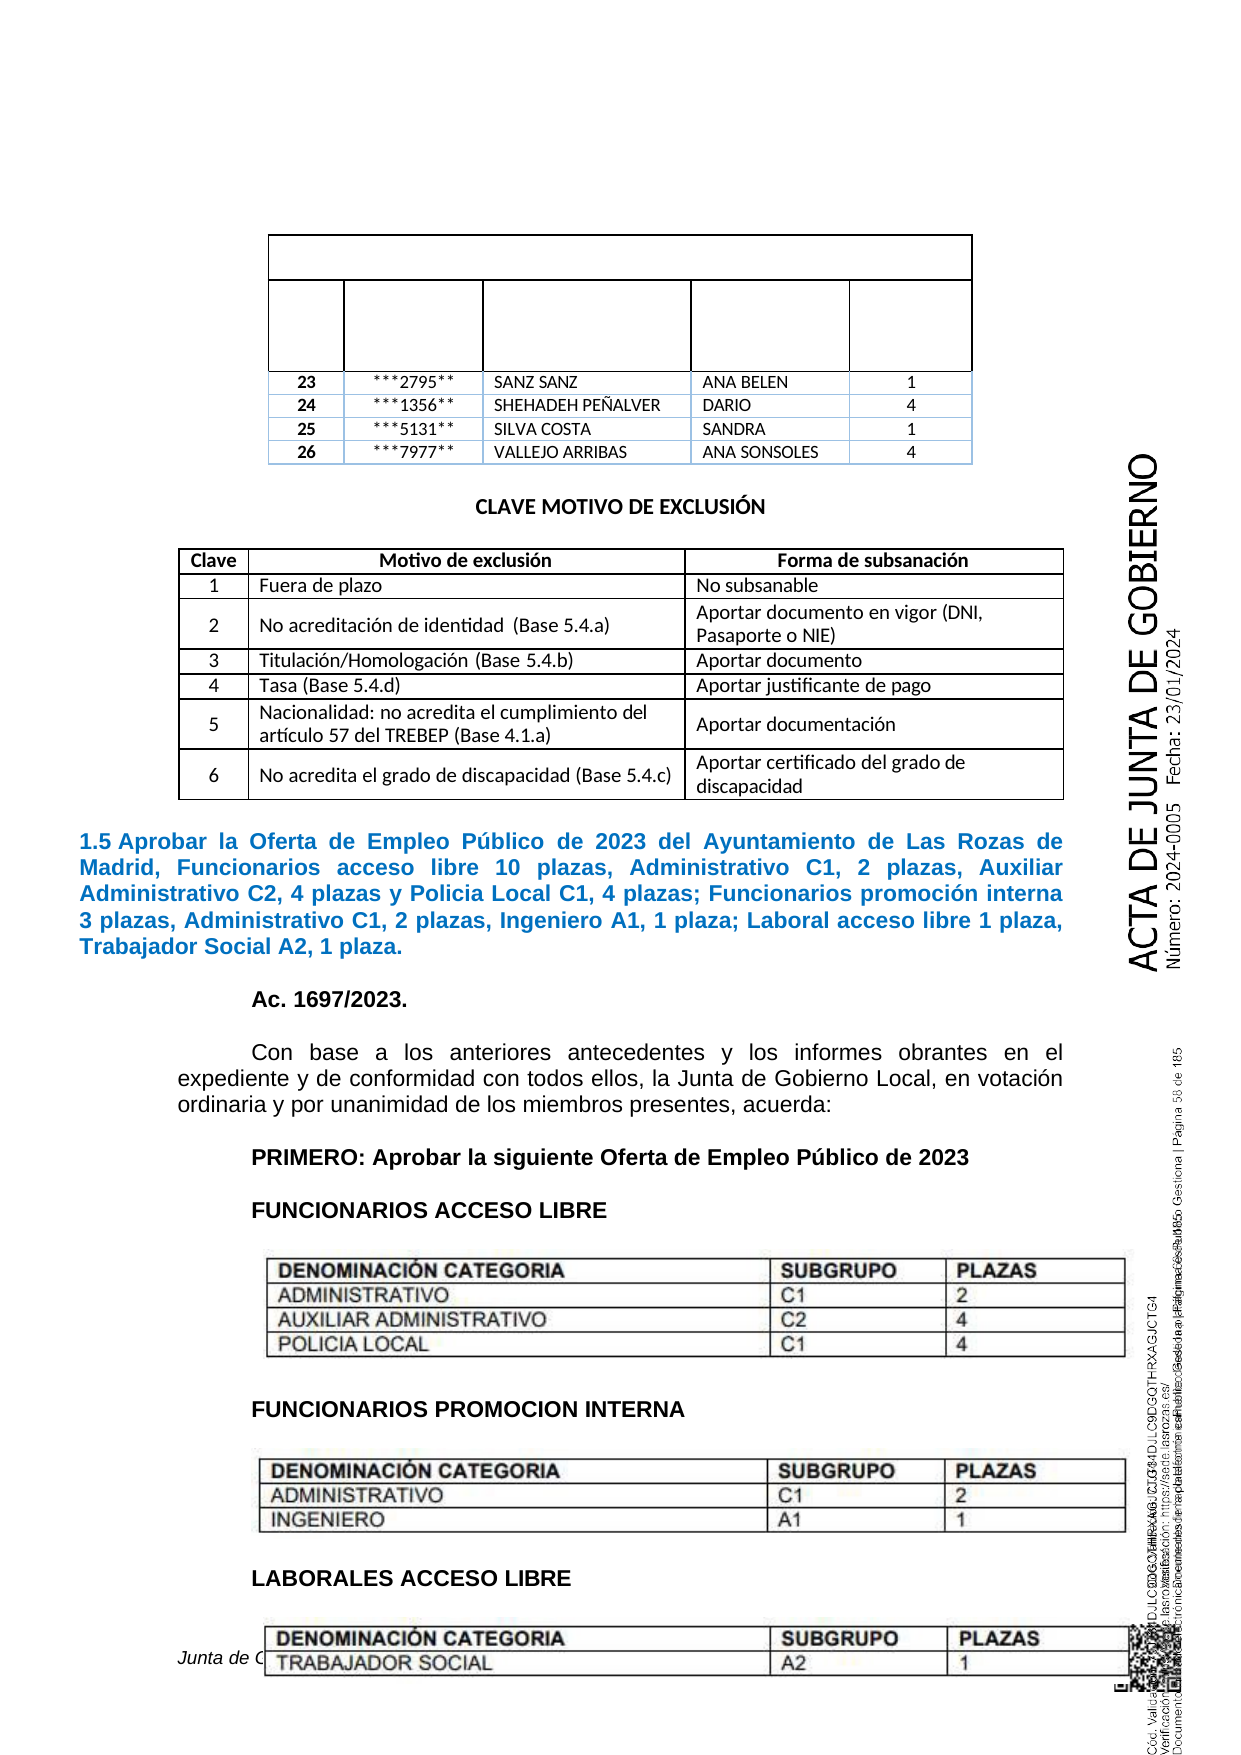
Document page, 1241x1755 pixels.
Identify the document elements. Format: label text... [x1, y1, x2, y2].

text FUNCIONARIOS PROMOCION INTERNA [251, 1396, 1176, 1422]
table_cell Aportar documento [686, 650, 1063, 673]
table_cell VALLEJO ARRIBAS [484, 441, 690, 463]
text [1155, 1565, 1179, 1591]
table_cell No subsanable [686, 575, 1063, 598]
table_cell Aportar certificado del grado de discapacidad [686, 750, 1063, 798]
table_cell SANDRA [692, 418, 849, 440]
table_cell ANA SONSOLES [692, 441, 849, 463]
table_cell ***1356** [345, 395, 482, 417]
table_cell 26 [269, 441, 343, 463]
text Ac. 1697/2023. [177, 986, 1064, 1012]
text Con base a los anteriores antecedentes y los informes obrantes en el expediente y de conformidad con todos ellos, la Junta de Gobierno Local, en votación ordinaria y por unanimidad de los miembros presentes, acuerda: [177, 1039, 1064, 1118]
table_cell 1 [850, 372, 971, 393]
table_cell 2 [180, 599, 248, 648]
text [1177, 1565, 1197, 1591]
table_cell 24 [269, 395, 343, 417]
table_cell ***7977** [345, 441, 482, 463]
table_cell No acredita el grado de discapacidad (Base 5.4.c) [249, 750, 684, 798]
table_cell Tasa (Base 5.4.d) [249, 675, 684, 698]
table_header Motivo de exclusión [249, 550, 684, 573]
table_cell MOTIVOS DE EXCLUSION (Clave) [850, 281, 971, 371]
table_cell 3 [180, 650, 248, 673]
table_cell 5 [180, 700, 248, 748]
table_cell Fuera de plazo [249, 575, 684, 598]
table_cell Titulación/Homologación (Base 5.4.b) [249, 650, 684, 673]
table_cell 25 [269, 418, 343, 440]
list Aprobar la Oferta de Empleo Público de 2023 del Ayuntamiento de Las Rozas de Madrid, Funcionarios acceso libre 10 plazas, Administrativo C1, 2 plazas, Auxiliar Administrativo C2, 4 plazas y Policia Local C1, 4 plazas; Funcionarios promoción interna 3 plazas, Administrativo C1, 2 plazas, Ingeniero A1, 1 plaza; Laboral acceso libre 1 plaza, Trabajador Social A2, 1 plaza. [79, 828, 1064, 959]
subtitle CLAVE MOTIVO DE EXCLUSIÓN [79, 492, 1162, 520]
table_cell No acreditación de identidad (Base 5.4.a) [249, 599, 684, 648]
table_cell ANA BELEN [692, 372, 849, 393]
table_cell Nº [269, 281, 343, 371]
table_cell SHEHADEH PEÑALVER [484, 395, 690, 417]
table_cell 1 [180, 575, 248, 598]
table_cell ***5131** [345, 418, 482, 440]
table_cell 1 [850, 418, 971, 440]
table_cell SILVA COSTA [484, 418, 690, 440]
table_header Clave [180, 550, 248, 573]
table_cell Aportar documentación [686, 700, 1063, 748]
table_cell 6 [180, 750, 248, 798]
table_cell DARIO [692, 395, 849, 417]
table_cell SANZ SANZ [484, 372, 690, 393]
table_cell Aportar documento en vigor (DNI, Pasaporte o NIE) [686, 599, 1063, 648]
table_cell Nacionalidad: no acredita el cumplimiento del artículo 57 del TREBEP (Base 4.1.a) [249, 700, 684, 748]
table_header Forma de subsanación [686, 550, 1063, 573]
table_cell 4 [850, 395, 971, 417]
table_cell Aportar justificante de pago [686, 675, 1063, 698]
table_header RELACION PROVISIONAL ASPIRANTES EXCLUIDOS TURNO DISCAPACIDAD [269, 236, 971, 279]
table_cell APELLIDOS [484, 281, 690, 371]
table_cell ***2795** [345, 372, 482, 393]
table_cell 4 [180, 675, 248, 698]
table_cell 4 [850, 441, 971, 463]
table_cell 23 [269, 372, 343, 393]
text PRIMERO: Aprobar la siguiente Oferta de Empleo Público de 2023 FUNCIONARIOS ACCESO LIBRE [251, 1144, 1063, 1223]
text LABORALES ACCESO LIBRE [251, 1565, 1154, 1591]
table_cell DNI CENSURADO [345, 281, 482, 371]
table_cell NOMBRE [692, 281, 849, 371]
